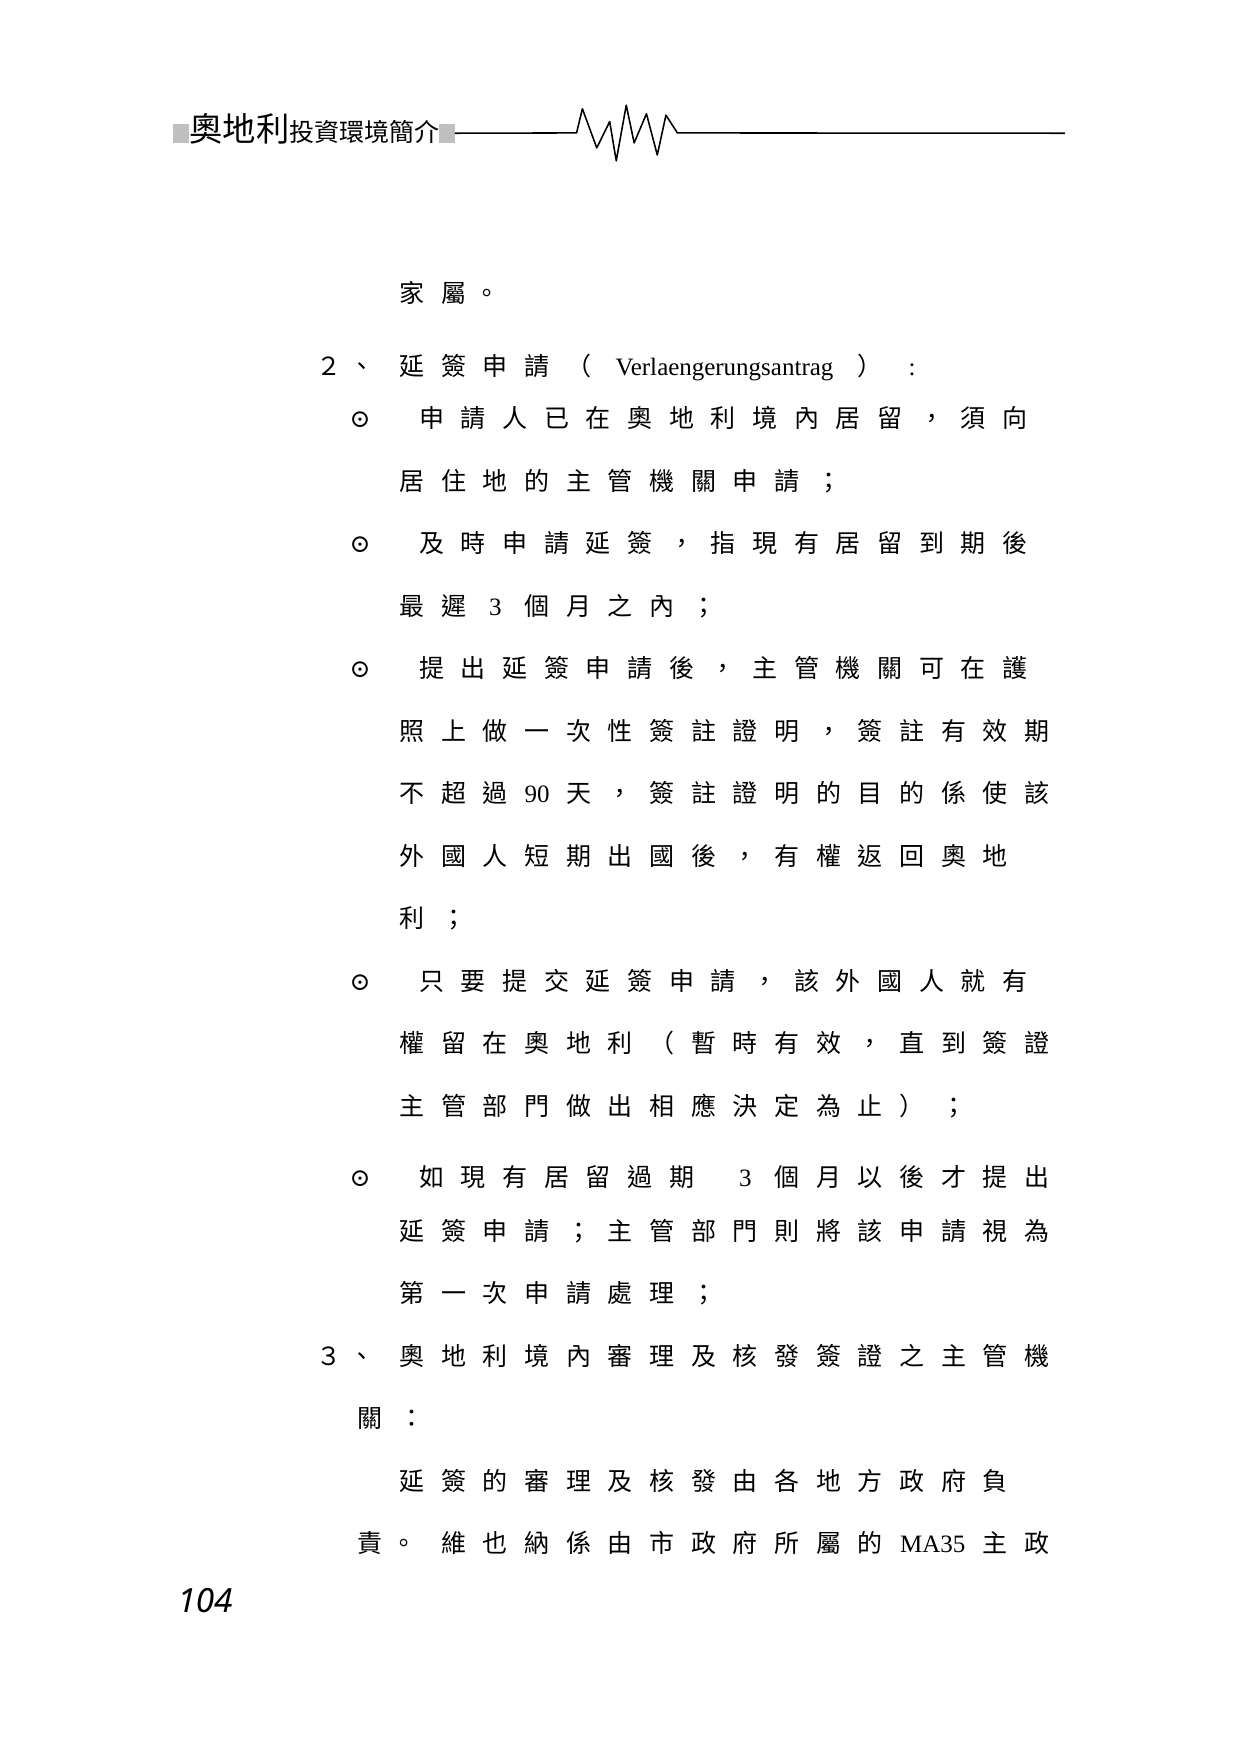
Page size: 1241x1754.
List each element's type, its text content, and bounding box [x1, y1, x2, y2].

text ３、奧地利境內審理及核發簽證之主管機關： [281, 1313, 1058, 1438]
text 家屬。 [330, 250, 1058, 313]
text ⊙ 只要提交延簽申請，該外國人就有權留在奧地利（暫時有效，直到簽證主管部門做出相應決定為止）； [330, 938, 1058, 1125]
text ⊙ 及時申請延簽，指現有居留到期後最遲3個月之內； [330, 500, 1058, 625]
text ⊙ 提出延簽申請後，主管機關可在護照上做一次性簽註證明，簽註有效期不超過90天，簽註證明的目的係使該外國人短期出國後，有權返回奧地利； [330, 625, 1058, 938]
text 延簽的審理及核發由各地方政府負責。維也納係由市政府所屬的MA35主政 [330, 1438, 1058, 1563]
text ⊙ 如現有居留過期3個月以後才提出延簽申請；主管部門則將該申請視為第一次申請處理； [330, 1125, 1058, 1313]
text ２、延簽申請（Verlaengerungsantrag）: [281, 313, 1058, 375]
text ⊙ 申請人已在奧地利境內居留，須向居住地的主管機關申請； [330, 375, 1058, 500]
